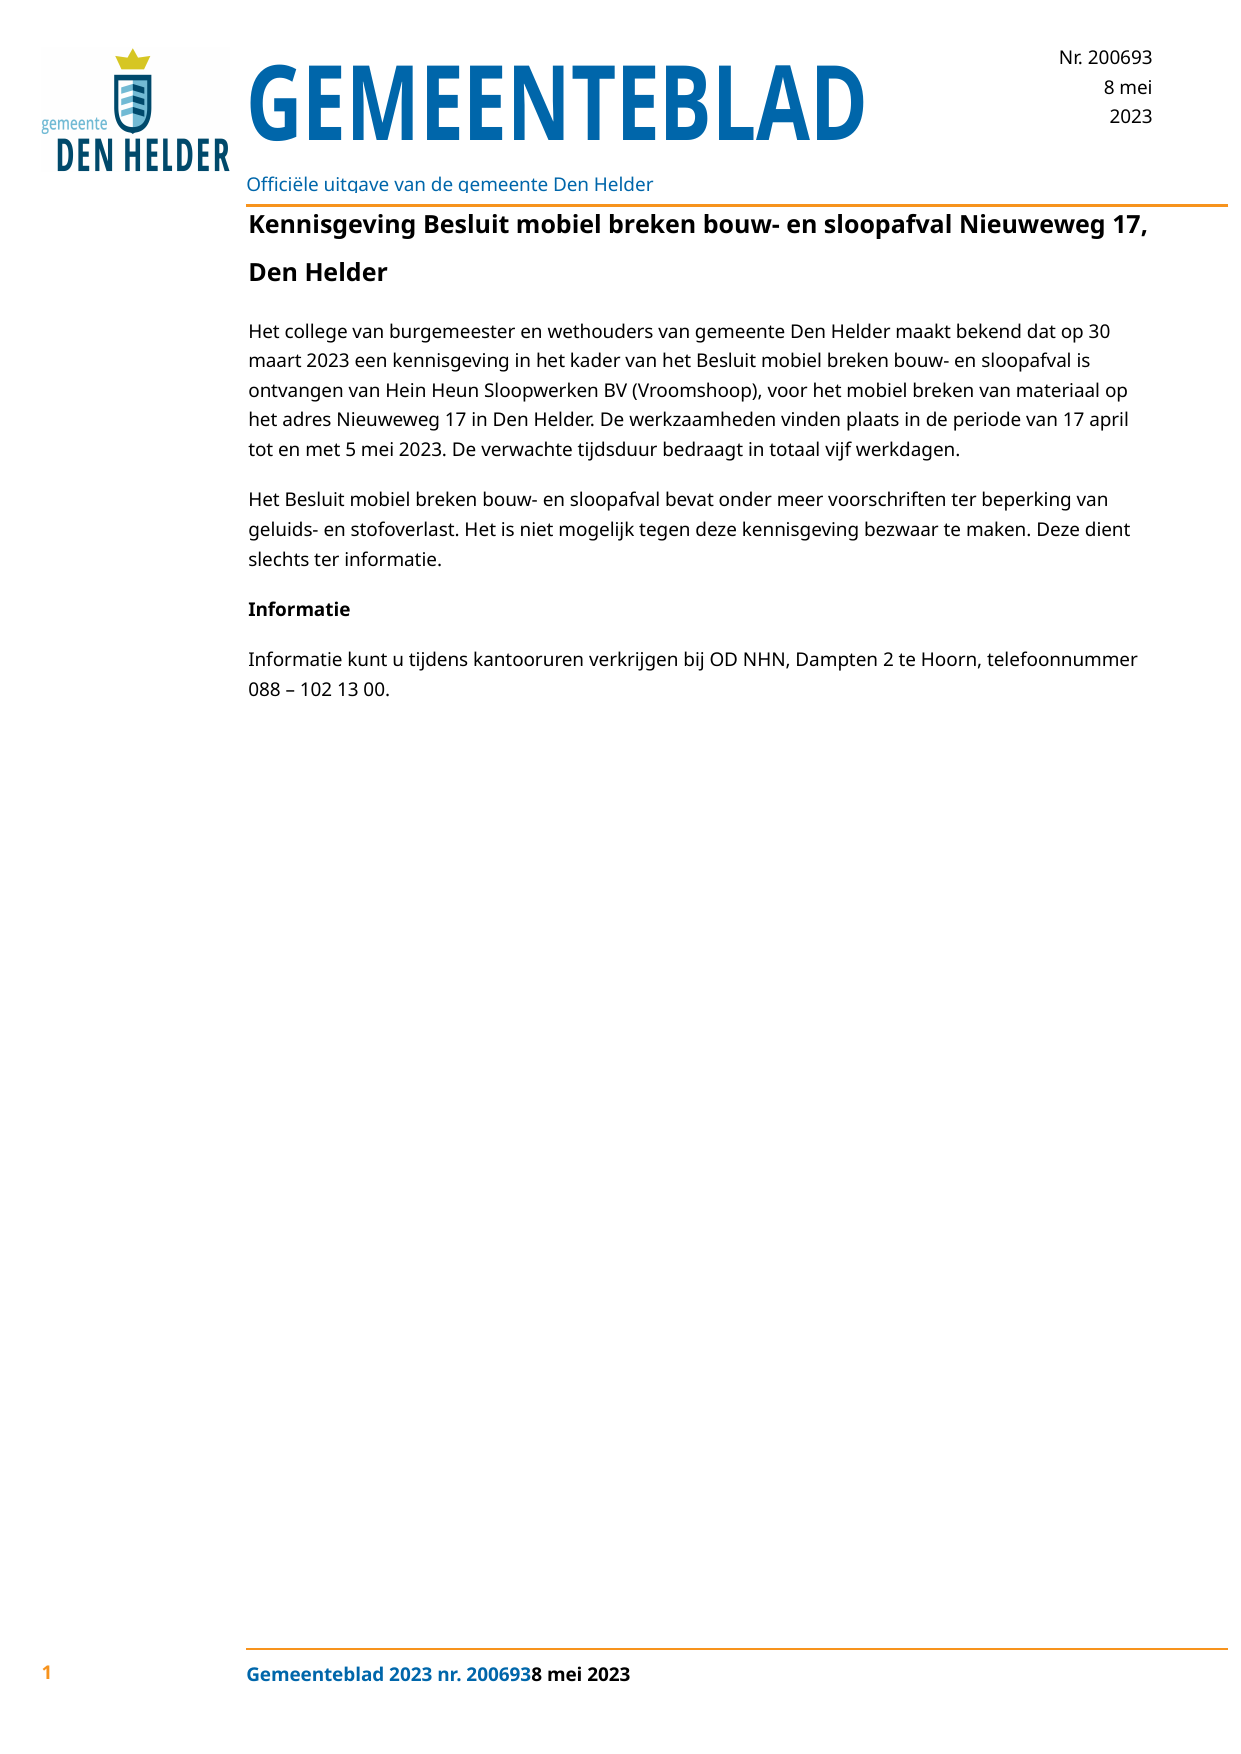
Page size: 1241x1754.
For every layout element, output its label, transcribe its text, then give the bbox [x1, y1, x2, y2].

picture [100, 154, 106, 172]
text Het college van burgemeester en wethouders van gemeente Den Helder maakt bekend dat op 30 maart 2023 een kennisgeving in het kader van het Besluit mobiel breken bouw- en sloopafval is ontvangen van Hein Heun Sloopwerken BV (Vroomshoop), voor het mobiel breken van materiaal op het adres Nieuweweg 17 in Den Helder. De werkzaamheden vinden plaats in de periode van 17 april tot en met 5 mei 2023. De verwachte tijdsduur bedraagt in totaal vijf werkdagen. [248, 318, 1152, 462]
picture [63, 144, 68, 165]
picture [220, 160, 224, 172]
text Kennisgeving Besluit mobiel breken bouw- en sloopafval Nieuweweg 17, Den Helder [248, 207, 1152, 288]
picture [182, 144, 187, 165]
text Het Besluit mobiel breken bouw- en sloopafval bevat onder meer voorschriften ter beperking van geluids- en stofoverlast. Het is niet mogelijk tegen deze kennisgeving bezwaar te maken. Deze dient slechts ter informatie. [248, 487, 1152, 572]
text Informatie [248, 596, 1152, 622]
text Informatie kunt u tijdens kantooruren verkrijgen bij OD NHN, Dampten 2 te Hoorn, telefoonnummer 088 – 102 13 00. [248, 647, 1152, 702]
picture [41, 47, 231, 172]
picture [130, 157, 135, 172]
